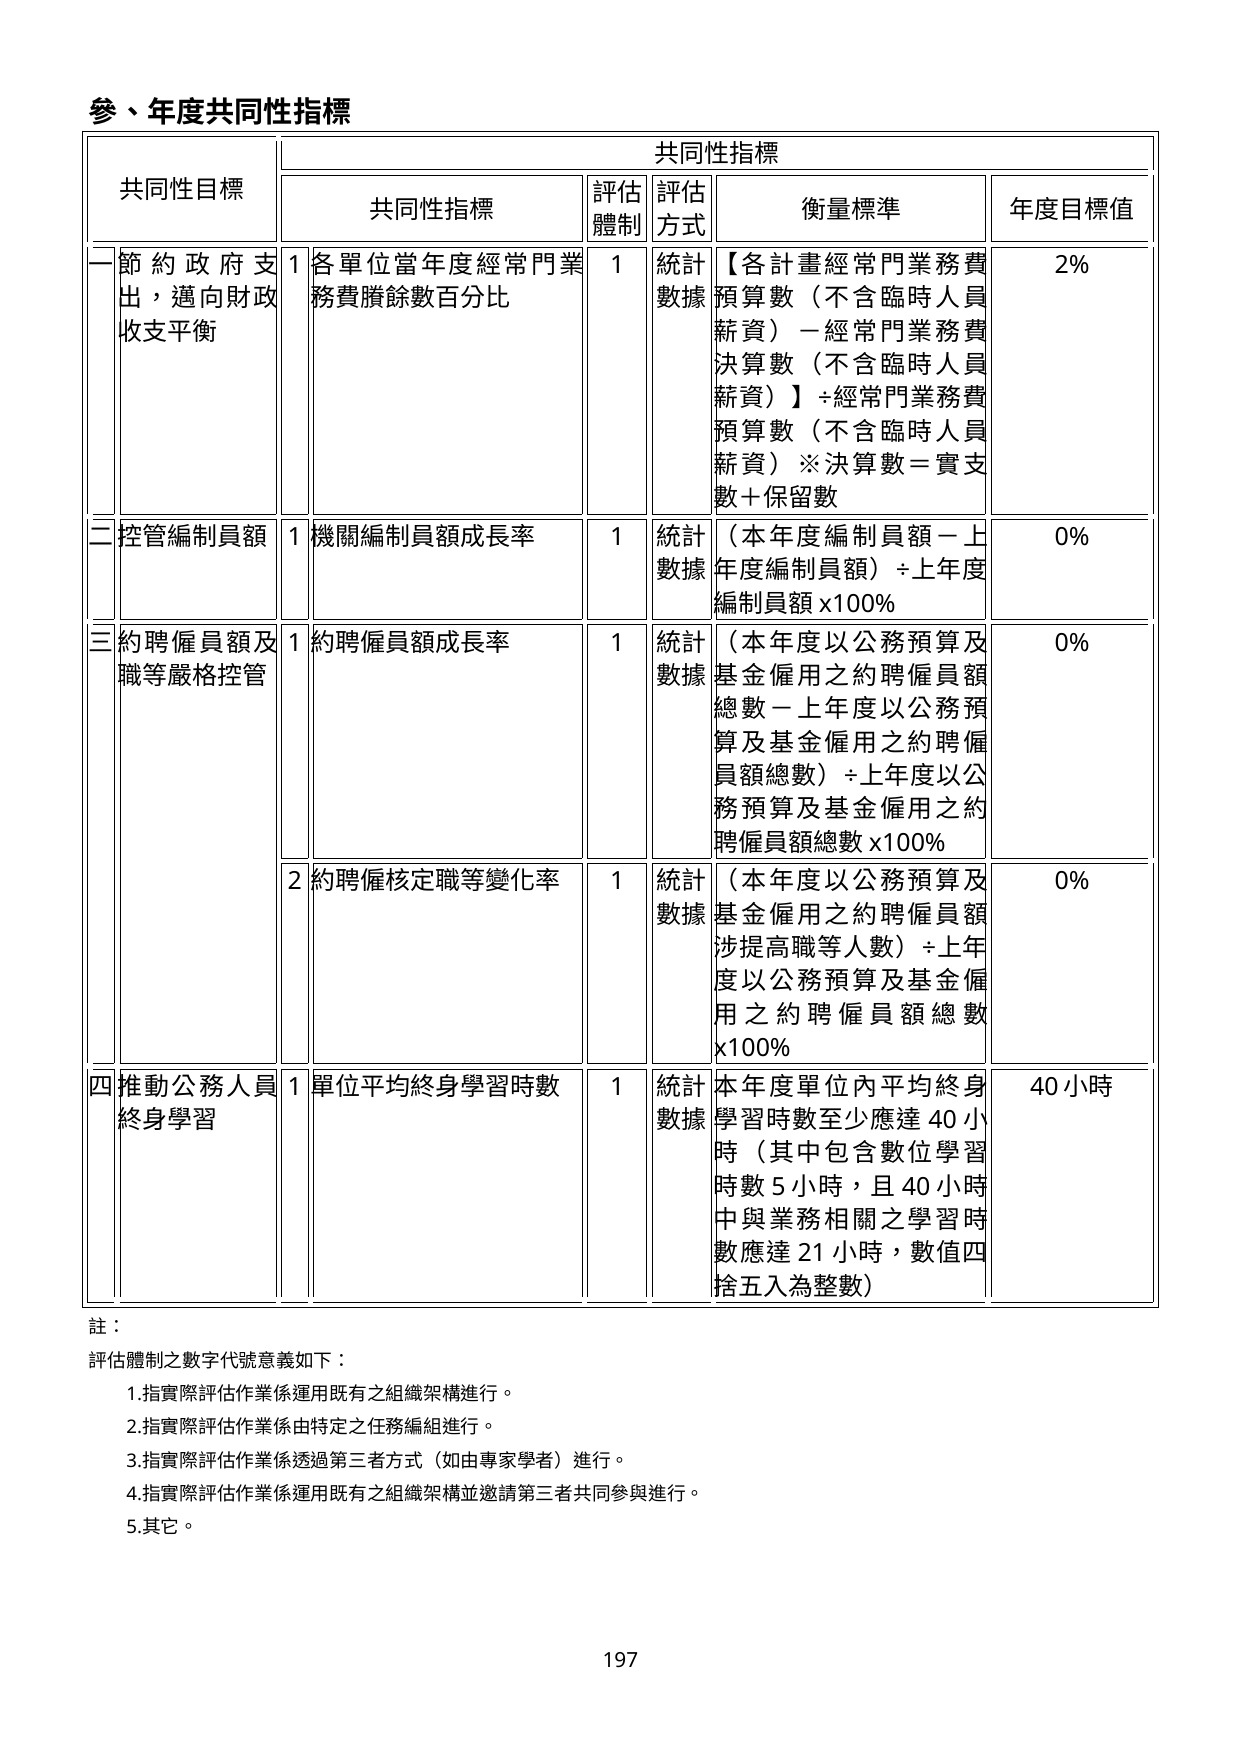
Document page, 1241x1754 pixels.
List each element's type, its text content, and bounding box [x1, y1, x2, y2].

table_cell （本年度編制員額－上年度編制員額）÷上年度編制員額x100% [714, 514, 988, 619]
table_cell 0% [988, 514, 1156, 619]
table_cell 1 [278, 1063, 311, 1302]
text 3.指實際評估作業係透過第三者方式（如由專家學者）進行。 [89, 1441, 1152, 1474]
table_cell 控管編制員額 [117, 514, 278, 619]
table_cell 約聘僱員額成長率 [311, 619, 585, 858]
table_header 共同性指標 [278, 132, 1156, 169]
table_cell 約聘僱員額及職等嚴格控管 [117, 619, 278, 1063]
text 5.其它。 [89, 1507, 1152, 1541]
table_cell 本年度單位內平均終身學習時數至少應達40小時（其中包含數位學習時數5小時，且40小時中與業務相關之學習時數應達21小時，數值四捨五入為整數） [714, 1063, 988, 1302]
table_cell 1 [585, 1063, 649, 1302]
table_cell 各單位當年度經常門業務費賸餘數百分比 [311, 241, 585, 513]
table_cell 推動公務人員終身學習 [117, 1063, 278, 1302]
table_cell 衡量標準 [714, 170, 988, 241]
table_cell 四 [85, 1063, 117, 1302]
text 4.指實際評估作業係運用既有之組織架構並邀請第三者共同參與進行。 [89, 1474, 1152, 1507]
table_cell 單位平均終身學習時數 [311, 1063, 585, 1302]
table_cell 統計數據 [649, 514, 714, 619]
text 參、年度共同性指標 [89, 89, 1152, 131]
table_cell 評估 體制 [585, 170, 649, 241]
table_cell 0% [988, 858, 1156, 1063]
table_cell 1 [278, 241, 311, 513]
table_cell 40小時 [988, 1063, 1156, 1302]
table_header 共同性目標 [85, 132, 278, 241]
table_cell 1 [585, 241, 649, 513]
table_cell 【各計畫經常門業務費預算數（不含臨時人員薪資）－經常門業務費決算數（不含臨時人員薪資）】÷經常門業務費預算數（不含臨時人員薪資）※決算數＝實支數＋保留數 [714, 241, 988, 513]
table_cell 年度目標值 [988, 169, 1156, 241]
table_cell 統計數據 [649, 1063, 714, 1302]
table_cell 約聘僱核定職等變化率 [311, 858, 585, 1063]
table_cell 統計數據 [649, 858, 714, 1063]
table_cell （本年度以公務預算及基金僱用之約聘僱員額涉提高職等人數）÷上年度以公務預算及基金僱用之約聘僱員額總數x100% [714, 858, 988, 1063]
table_cell 共同性指標 [278, 169, 585, 241]
table_cell （本年度以公務預算及基金僱用之約聘僱員額總數－上年度以公務預算及基金僱用之約聘僱員額總數）÷上年度以公務預算及基金僱用之約聘僱員額總數x100% [714, 619, 988, 858]
table_cell 評估 方式 [649, 170, 714, 241]
table_cell 1 [585, 619, 649, 858]
table_cell 2 [278, 858, 311, 1063]
table_cell 節約政府支出，邁向財政收支平衡 [117, 241, 278, 513]
table_cell 1 [585, 514, 649, 619]
table_cell 機關編制員額成長率 [311, 514, 585, 619]
text 1.指實際評估作業係運用既有之組織架構進行。 [89, 1374, 1152, 1407]
text 評估體制之數字代號意義如下： [89, 1341, 1152, 1374]
table_cell 2% [988, 241, 1156, 513]
table_cell 一 [85, 241, 117, 513]
text 2.指實際評估作業係由特定之任務編組進行。 [89, 1407, 1152, 1441]
text 註： [89, 1308, 1152, 1341]
table_cell 1 [278, 619, 311, 858]
table_cell 三 [85, 619, 117, 1063]
table_cell 統計數據 [649, 619, 714, 858]
table_cell 1 [278, 514, 311, 619]
table_cell 二 [85, 514, 117, 619]
table_cell 0% [988, 619, 1156, 858]
table_cell 統計數據 [649, 241, 714, 513]
table_cell 1 [585, 858, 649, 1063]
